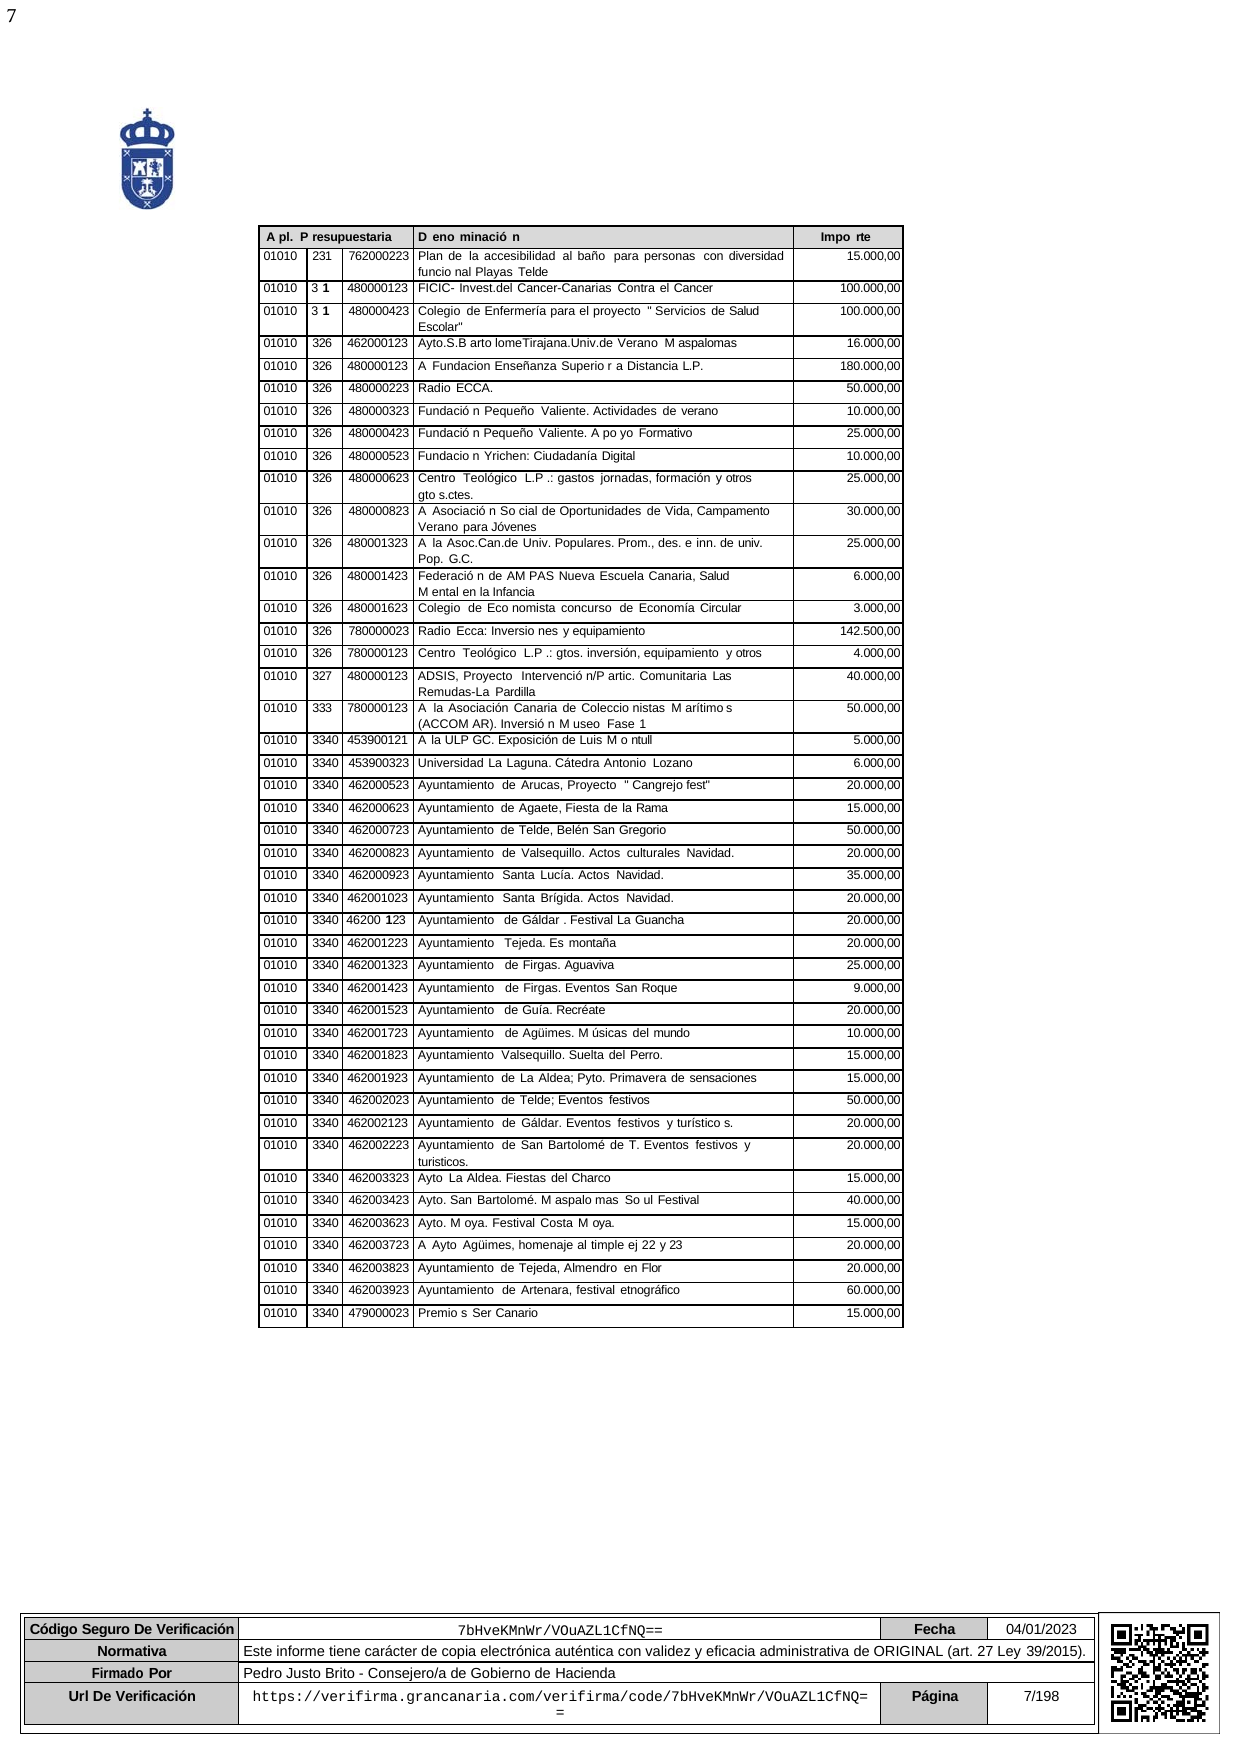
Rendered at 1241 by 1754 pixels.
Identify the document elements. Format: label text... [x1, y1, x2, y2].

table_cell 01010 [260, 569, 306, 599]
table_cell 20.000,00 [794, 1139, 902, 1169]
table_cell 462002023 [343, 1094, 413, 1114]
table_cell 50.000,00 [794, 824, 902, 844]
table_cell Ayuntamiento Santa Brígida. Actos Navidad. [414, 891, 793, 912]
table_cell Ayuntamiento de Telde; Eventos festivos [414, 1094, 793, 1114]
table_cell 480000823 [343, 504, 413, 535]
table_cell 780000123 [343, 646, 413, 667]
table_cell 25.000,00 [794, 536, 902, 567]
table_cell Centro Teológico L.P .: gastos jornadas, formación y otros gto s.ctes. [414, 472, 793, 502]
table_cell 326 [308, 569, 342, 599]
table_cell 20.000,00 [794, 1238, 902, 1259]
table_cell 480001423 [343, 569, 413, 599]
table_cell Ayuntamiento Valsequillo. Suelta del Perro. [414, 1049, 793, 1069]
table_cell 01010 [260, 1116, 306, 1137]
table_cell Radio ECCA. [414, 382, 793, 403]
table_cell 326 [308, 382, 342, 403]
table_cell A Asociació n So cial de Oportunidades de Vida, Campamento Verano para Jóvenes [414, 504, 793, 535]
text Página [912, 1688, 987, 1704]
table_cell 01010 [260, 1171, 306, 1192]
table_cell 326 [308, 427, 342, 448]
table_cell 4.000,00 [794, 646, 902, 667]
table_cell 50.000,00 [794, 1094, 902, 1114]
table_cell 01010 [260, 756, 306, 777]
table_cell 326 [308, 646, 342, 667]
table_cell 3340 [308, 734, 342, 754]
table_header D eno minació n [414, 227, 793, 248]
table_cell Ayto. M oya. Festival Costa M oya. [414, 1216, 793, 1237]
table_cell 01010 [260, 337, 306, 358]
table_cell 01010 [260, 427, 306, 448]
text 7bHveKMnWr/VOuAZL1CfNQ== [250, 1624, 869, 1638]
table_cell 01010 [260, 1283, 306, 1304]
table_cell 327 [308, 669, 342, 699]
table_cell 3340 [308, 891, 342, 912]
text Url De Verificación [29, 1688, 235, 1704]
table_cell 15.000,00 [794, 249, 902, 280]
picture [118, 107, 176, 210]
table_cell Ayuntamiento de Gáldar. Eventos festivos y turístico s. [414, 1116, 793, 1137]
table_cell 231 [308, 249, 342, 280]
text Código Seguro De Verificación [29, 1623, 235, 1638]
table_cell Universidad La Laguna. Cátedra Antonio Lozano [414, 756, 793, 777]
table_cell 480001623 [343, 601, 413, 622]
table_cell 10.000,00 [794, 404, 902, 425]
table_cell 3340 [308, 1071, 342, 1092]
table_cell 3340 [308, 869, 342, 889]
table_cell 333 [308, 701, 342, 732]
table_cell 480001323 [343, 536, 413, 567]
table_cell 462001023 [343, 891, 413, 912]
table_cell 3340 [308, 1261, 342, 1282]
table_cell Ayuntamiento de Valsequillo. Actos culturales Navidad. [414, 846, 793, 867]
table_cell 01010 [260, 846, 306, 867]
table_cell 01010 [260, 1306, 306, 1327]
table_cell 16.000,00 [794, 337, 902, 358]
table_cell Ayuntamiento de Agaete, Fiesta de la Rama [414, 801, 793, 822]
table_header A pl. P resupuestaria [260, 227, 413, 248]
table_cell 01010 [260, 734, 306, 754]
table_cell 01010 [260, 914, 306, 934]
table_cell Ayuntamiento Tejeda. Es montaña [414, 936, 793, 957]
table_cell Colegio de Eco nomista concurso de Economía Circular [414, 601, 793, 622]
table_cell 3340 [308, 1139, 342, 1169]
table_cell 25.000,00 [794, 472, 902, 502]
table_cell 100.000,00 [794, 282, 902, 303]
table_cell 01010 [260, 449, 306, 470]
table_cell Ayto La Aldea. Fiestas del Charco [414, 1171, 793, 1192]
table_cell 462002223 [343, 1139, 413, 1169]
table_cell 01010 [260, 1026, 306, 1047]
table_cell 01010 [260, 1049, 306, 1069]
table_cell 3340 [308, 779, 342, 799]
table_cell A la ULP GC. Exposición de Luis M o ntull [414, 734, 793, 754]
table_cell 3340 [308, 1171, 342, 1192]
table_cell 25.000,00 [794, 427, 902, 448]
text 7/198 [1004, 1688, 1079, 1704]
table_cell 15.000,00 [794, 801, 902, 822]
table_cell 50.000,00 [794, 382, 902, 403]
table_cell 3340 [308, 801, 342, 822]
table_cell 01010 [260, 701, 306, 732]
table_cell 01010 [260, 1139, 306, 1169]
text Firmado Por [29, 1666, 235, 1682]
text Normativa [29, 1644, 235, 1660]
table_cell 326 [308, 359, 342, 380]
table_cell 5.000,00 [794, 734, 902, 754]
table_cell Ayuntamiento de Telde, Belén San Gregorio [414, 824, 793, 844]
table_cell 326 [308, 472, 342, 502]
table_cell 01010 [260, 824, 306, 844]
table_cell 01010 [260, 601, 306, 622]
text Este informe tiene carácter de copia electrónica auténtica con validez y eficacia administrativa de ORIGINAL (art. 27 Ley 39/2015). [243, 1644, 1094, 1660]
table_cell 01010 [260, 981, 306, 1002]
table_cell 180.000,00 [794, 359, 902, 380]
table_cell 01010 [260, 1004, 306, 1024]
table_cell 01010 [260, 779, 306, 799]
table_header Impo rte [794, 227, 902, 248]
table_cell 01010 [260, 869, 306, 889]
table_cell 01010 [260, 669, 306, 699]
table_cell 40.000,00 [794, 669, 902, 699]
table_cell 480000223 [343, 382, 413, 403]
table_cell Plan de la accesibilidad al baño para personas con diversidad funcio nal Playas Telde [414, 249, 793, 280]
table_cell 462001223 [343, 936, 413, 957]
table_cell 01010 [260, 624, 306, 644]
table_cell 01010 [260, 504, 306, 535]
table_cell 462001523 [343, 1004, 413, 1024]
table_cell Ayuntamiento de Gáldar . Festival La Guancha [414, 914, 793, 934]
table_cell Ayuntamiento de Firgas. Aguaviva [414, 959, 793, 979]
table_cell 15.000,00 [794, 1306, 902, 1327]
table_cell 462001423 [343, 981, 413, 1002]
table_cell Ayuntamiento de San Bartolomé de T. Eventos festivos y turisticos. [414, 1139, 793, 1169]
table_cell 20.000,00 [794, 1261, 902, 1282]
table_cell 01010 [260, 891, 306, 912]
table_cell 3340 [308, 1004, 342, 1024]
table_cell 15.000,00 [794, 1071, 902, 1092]
table_cell 25.000,00 [794, 959, 902, 979]
table_cell A Ayto Agüimes, homenaje al timple ej 22 y 23 [414, 1238, 793, 1259]
table_cell 479000023 [343, 1306, 413, 1327]
table_cell Ayuntamiento de Tejeda, Almendro en Flor [414, 1261, 793, 1282]
table_cell 480000423 [343, 304, 413, 335]
table_cell 20.000,00 [794, 846, 902, 867]
text 04/01/2023 [1004, 1623, 1079, 1638]
table_cell 20.000,00 [794, 891, 902, 912]
table_cell Federació n de AM PAS Nueva Escuela Canaria, Salud M ental en la Infancia [414, 569, 793, 599]
table_cell 15.000,00 [794, 1049, 902, 1069]
table_cell 462000623 [343, 801, 413, 822]
table_cell 3340 [308, 824, 342, 844]
table_cell 3340 [308, 936, 342, 957]
table_cell 462003923 [343, 1283, 413, 1304]
table_cell 01010 [260, 382, 306, 403]
picture [1098, 1612, 1220, 1734]
table_cell 01010 [260, 472, 306, 502]
table_cell Radio Ecca: Inversio nes y equipamiento [414, 624, 793, 644]
table_cell 30.000,00 [794, 504, 902, 535]
table_cell 20.000,00 [794, 914, 902, 934]
table_cell 01010 [260, 1238, 306, 1259]
table_cell 01010 [260, 249, 306, 280]
table_cell 3340 [308, 756, 342, 777]
table_cell 10.000,00 [794, 449, 902, 470]
table_cell 3340 [308, 914, 342, 934]
table_cell 3340 [308, 1094, 342, 1114]
table_cell Ayuntamiento de La Aldea; Pyto. Primavera de sensaciones [414, 1071, 793, 1092]
table_cell 762000223 [343, 249, 413, 280]
table_cell 01010 [260, 1094, 306, 1114]
table_cell 01010 [260, 959, 306, 979]
table_cell Ayuntamiento de Agüimes. M úsicas del mundo [414, 1026, 793, 1047]
table_cell 480000123 [343, 282, 413, 303]
table_cell 326 [308, 449, 342, 470]
table_cell 462000923 [343, 869, 413, 889]
table_cell A la Asoc.Can.de Univ. Populares. Prom., des. e inn. de univ. Pop. G.C. [414, 536, 793, 567]
table_cell Fundació n Pequeño Valiente. A po yo Formativo [414, 427, 793, 448]
text = [240, 1705, 880, 1720]
table_cell 50.000,00 [794, 701, 902, 732]
table_cell 40.000,00 [794, 1193, 902, 1214]
table_cell Centro Teológico L.P .: gtos. inversión, equipamiento y otros [414, 646, 793, 667]
table_cell 326 [308, 601, 342, 622]
table_cell 462003723 [343, 1238, 413, 1259]
table_cell 10.000,00 [794, 1026, 902, 1047]
table_cell 462000123 [343, 337, 413, 358]
table_cell 326 [308, 624, 342, 644]
table_cell 3340 [308, 846, 342, 867]
table_cell Ayto. San Bartolomé. M aspalo mas So ul Festival [414, 1193, 793, 1214]
table_cell Fundació n Pequeño Valiente. Actividades de verano [414, 404, 793, 425]
table_cell 01010 [260, 1193, 306, 1214]
table_cell 35.000,00 [794, 869, 902, 889]
table_cell 480000423 [343, 427, 413, 448]
table_cell 3340 [308, 1238, 342, 1259]
table_cell 01010 [260, 1071, 306, 1092]
table_cell 6.000,00 [794, 569, 902, 599]
table_cell 60.000,00 [794, 1283, 902, 1304]
table_cell 01010 [260, 404, 306, 425]
table_cell Premio s Ser Canario [414, 1306, 793, 1327]
table_cell 462001923 [343, 1071, 413, 1092]
table_cell 3340 [308, 1283, 342, 1304]
table_cell A la Asociación Canaria de Coleccio nistas M arítimo s (ACCOM AR). Inversió n M useo Fase 1 [414, 701, 793, 732]
text https://verifirma.grancanaria.com/verifirma/code/7bHveKMnWr/VOuAZL1CfNQ= [250, 1689, 869, 1705]
table_cell Ayuntamiento Santa Lucía. Actos Navidad. [414, 869, 793, 889]
table_cell 326 [308, 504, 342, 535]
table_cell FICIC- Invest.del Cancer-Canarias Contra el Cancer [414, 282, 793, 303]
table_cell 3340 [308, 1049, 342, 1069]
table_cell 01010 [260, 936, 306, 957]
table_cell Ayuntamiento de Guía. Recréate [414, 1004, 793, 1024]
table_cell 480000123 [343, 359, 413, 380]
table_cell 01010 [260, 282, 306, 303]
table_cell 326 [308, 404, 342, 425]
table_cell 01010 [260, 1261, 306, 1282]
table_cell 462003423 [343, 1193, 413, 1214]
table_cell 01010 [260, 801, 306, 822]
table_cell 9.000,00 [794, 981, 902, 1002]
table_cell Ayuntamiento de Artenara, festival etnográfico [414, 1283, 793, 1304]
table_cell 01010 [260, 1216, 306, 1237]
table_cell 480000623 [343, 472, 413, 502]
table_cell 3340 [308, 1026, 342, 1047]
table_cell 462003323 [343, 1171, 413, 1192]
table_cell 15.000,00 [794, 1216, 902, 1237]
table_cell 46200 123 [343, 914, 413, 934]
table_cell 3 1 [308, 304, 342, 335]
table_cell 3340 [308, 1216, 342, 1237]
table_cell 462000523 [343, 779, 413, 799]
table_cell 462001323 [343, 959, 413, 979]
text Fecha [914, 1623, 987, 1638]
table_cell 480000323 [343, 404, 413, 425]
table_cell 462003623 [343, 1216, 413, 1237]
table_cell Colegio de Enfermería para el proyecto " Servicios de Salud Escolar" [414, 304, 793, 335]
table_cell 20.000,00 [794, 936, 902, 957]
table_cell A Fundacion Enseñanza Superio r a Distancia L.P. [414, 359, 793, 380]
table_cell 780000023 [343, 624, 413, 644]
table_cell 453900121 [343, 734, 413, 754]
table_cell 453900323 [343, 756, 413, 777]
table_cell 3340 [308, 981, 342, 1002]
table_cell 01010 [260, 359, 306, 380]
table_cell 20.000,00 [794, 779, 902, 799]
table_cell 3340 [308, 1116, 342, 1137]
table_cell 3.000,00 [794, 601, 902, 622]
table_cell 462000723 [343, 824, 413, 844]
table_cell Fundacio n Yrichen: Ciudadanía Digital [414, 449, 793, 470]
table_cell 462000823 [343, 846, 413, 867]
table_cell Ayuntamiento de Arucas, Proyecto " Cangrejo fest" [414, 779, 793, 799]
table_cell 326 [308, 337, 342, 358]
table_cell 326 [308, 536, 342, 567]
table_cell Ayuntamiento de Firgas. Eventos San Roque [414, 981, 793, 1002]
table_cell 462001823 [343, 1049, 413, 1069]
table_cell 462002123 [343, 1116, 413, 1137]
table_cell 480000523 [343, 449, 413, 470]
table_cell 01010 [260, 646, 306, 667]
table_cell 3 1 [308, 282, 342, 303]
table_cell 480000123 [343, 669, 413, 699]
table_cell 3340 [308, 1193, 342, 1214]
table_cell 462003823 [343, 1261, 413, 1282]
table_cell 01010 [260, 536, 306, 567]
table_cell 20.000,00 [794, 1004, 902, 1024]
table_cell 462001723 [343, 1026, 413, 1047]
table_cell 15.000,00 [794, 1171, 902, 1192]
table_cell Ayto.S.B arto lomeTirajana.Univ.de Verano M aspalomas [414, 337, 793, 358]
text Pedro Justo Brito - Consejero/a de Gobierno de Hacienda [243, 1666, 1094, 1682]
table_cell 3340 [308, 1306, 342, 1327]
table_cell 100.000,00 [794, 304, 902, 335]
table_cell 142.500,00 [794, 624, 902, 644]
table_cell 01010 [260, 304, 306, 335]
table_cell ADSIS, Proyecto Intervenció n/P artic. Comunitaria Las Remudas-La Pardilla [414, 669, 793, 699]
table_cell 6.000,00 [794, 756, 902, 777]
table_cell 3340 [308, 959, 342, 979]
table_cell 20.000,00 [794, 1116, 902, 1137]
table_cell 780000123 [343, 701, 413, 732]
